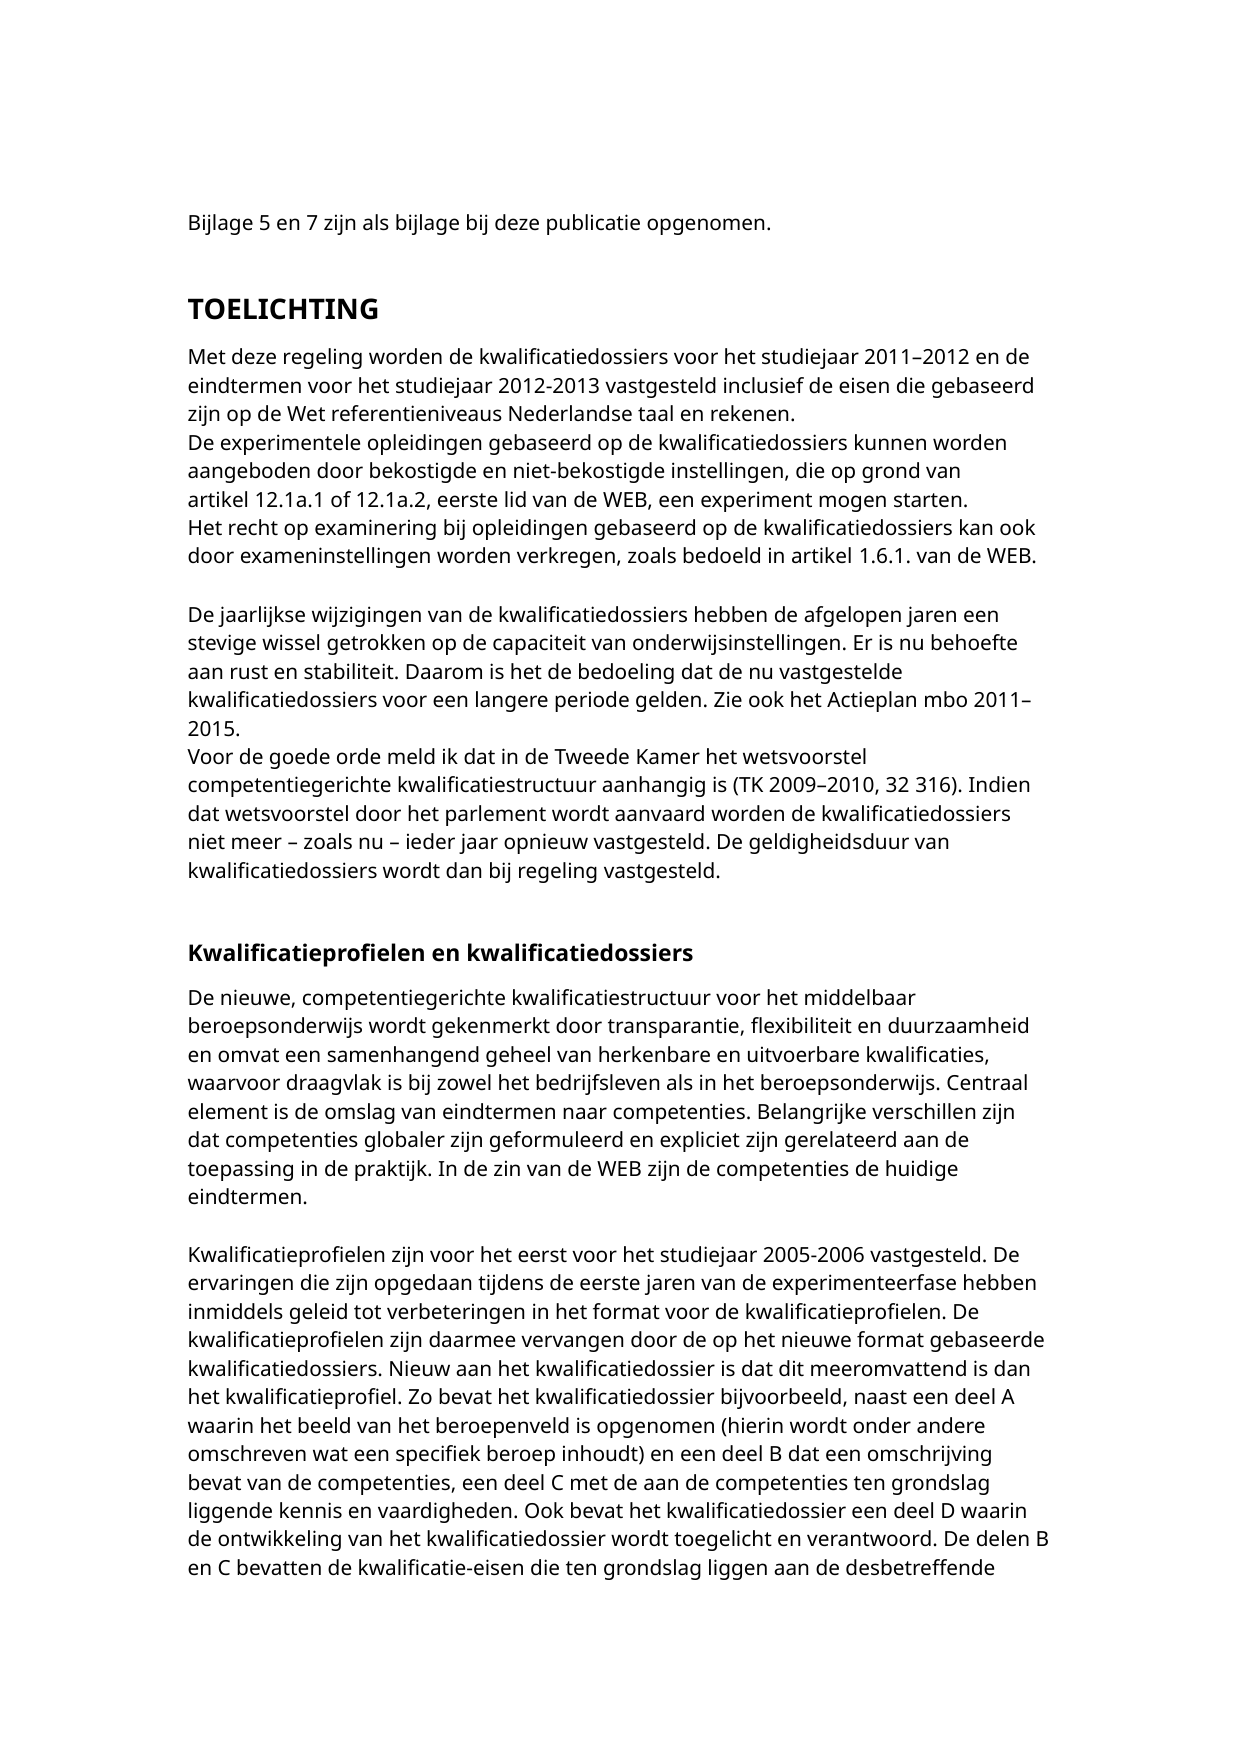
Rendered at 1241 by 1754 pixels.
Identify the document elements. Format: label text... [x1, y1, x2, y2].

text Bijlage 5 en 7 zijn als bijlage bij deze publicatie opgenomen. [187, 208, 1053, 236]
text TOELICHTING [187, 289, 1053, 327]
text Met deze regeling worden de kwalificatiedossiers voor het studiejaar 2011–2012 en de eindtermen voor het studiejaar 2012-2013 vastgesteld inclusief de eisen die gebaseerd zijn op de Wet referentieniveaus Nederlandse taal en rekenen. [187, 342, 1053, 428]
text De jaarlijkse wijzigingen van de kwalificatiedossiers hebben de afgelopen jaren een stevige wissel getrokken op de capaciteit van onderwijsinstellingen. Er is nu behoefte aan rust en stabiliteit. Daarom is het de bedoeling dat de nu vastgestelde kwalificatiedossiers voor een langere periode gelden. Zie ook het Actieplan mbo 2011–2015. [187, 600, 1053, 742]
text Kwalificatieprofielen en kwalificatiedossiers [187, 937, 1053, 968]
text Kwalificatieprofielen zijn voor het eerst voor het studiejaar 2005-2006 vastgesteld. De ervaringen die zijn opgedaan tijdens de eerste jaren van de experimenteerfase hebben inmiddels geleid tot verbeteringen in het format voor de kwalificatieprofielen. De kwalificatieprofielen zijn daarmee vervangen door de op het nieuwe format gebaseerde kwalificatiedossiers. Nieuw aan het kwalificatiedossier is dat dit meeromvattend is dan het kwalificatieprofiel. Zo bevat het kwalificatiedossier bijvoorbeeld, naast een deel A waarin het beeld van het beroepenveld is opgenomen (hierin wordt onder andere omschreven wat een specifiek beroep inhoudt) en een deel B dat een omschrijving bevat van de competenties, een deel C met de aan de competenties ten grondslag liggende kennis en vaardigheden. Ook bevat het kwalificatiedossier een deel D waarin de ontwikkeling van het kwalificatiedossier wordt toegelicht en verantwoord. De delen B en C bevatten de kwalificatie-eisen die ten grondslag liggen aan de desbetreffende [187, 1240, 1053, 1581]
text De nieuwe, competentiegerichte kwalificatiestructuur voor het middelbaar beroepsonderwijs wordt gekenmerkt door transparantie, flexibiliteit en duurzaamheid en omvat een samenhangend geheel van herkenbare en uitvoerbare kwalificaties, waarvoor draagvlak is bij zowel het bedrijfsleven als in het beroepsonderwijs. Centraal element is de omslag van eindtermen naar competenties. Belangrijke verschillen zijn dat competenties globaler zijn geformuleerd en expliciet zijn gerelateerd aan de toepassing in de praktijk. In de zin van de WEB zijn de competenties de huidige eindtermen. [187, 983, 1053, 1211]
text Voor de goede orde meld ik dat in de Tweede Kamer het wetsvoorstel competentiegerichte kwalificatiestructuur aanhangig is (TK 2009–2010, 32 316). Indien dat wetsvoorstel door het parlement wordt aanvaard worden de kwalificatiedossiers niet meer – zoals nu – ieder jaar opnieuw vastgesteld. De geldigheidsduur van kwalificatiedossiers wordt dan bij regeling vastgesteld. [187, 742, 1053, 884]
text De experimentele opleidingen gebaseerd op de kwalificatiedossiers kunnen worden aangeboden door bekostigde en niet-bekostigde instellingen, die op grond van artikel 12.1a.1 of 12.1a.2, eerste lid van de WEB, een experiment mogen starten. [187, 428, 1053, 513]
text Het recht op examinering bij opleidingen gebaseerd op de kwalificatiedossiers kan ook door exameninstellingen worden verkregen, zoals bedoeld in artikel 1.6.1. van de WEB. [187, 513, 1053, 570]
